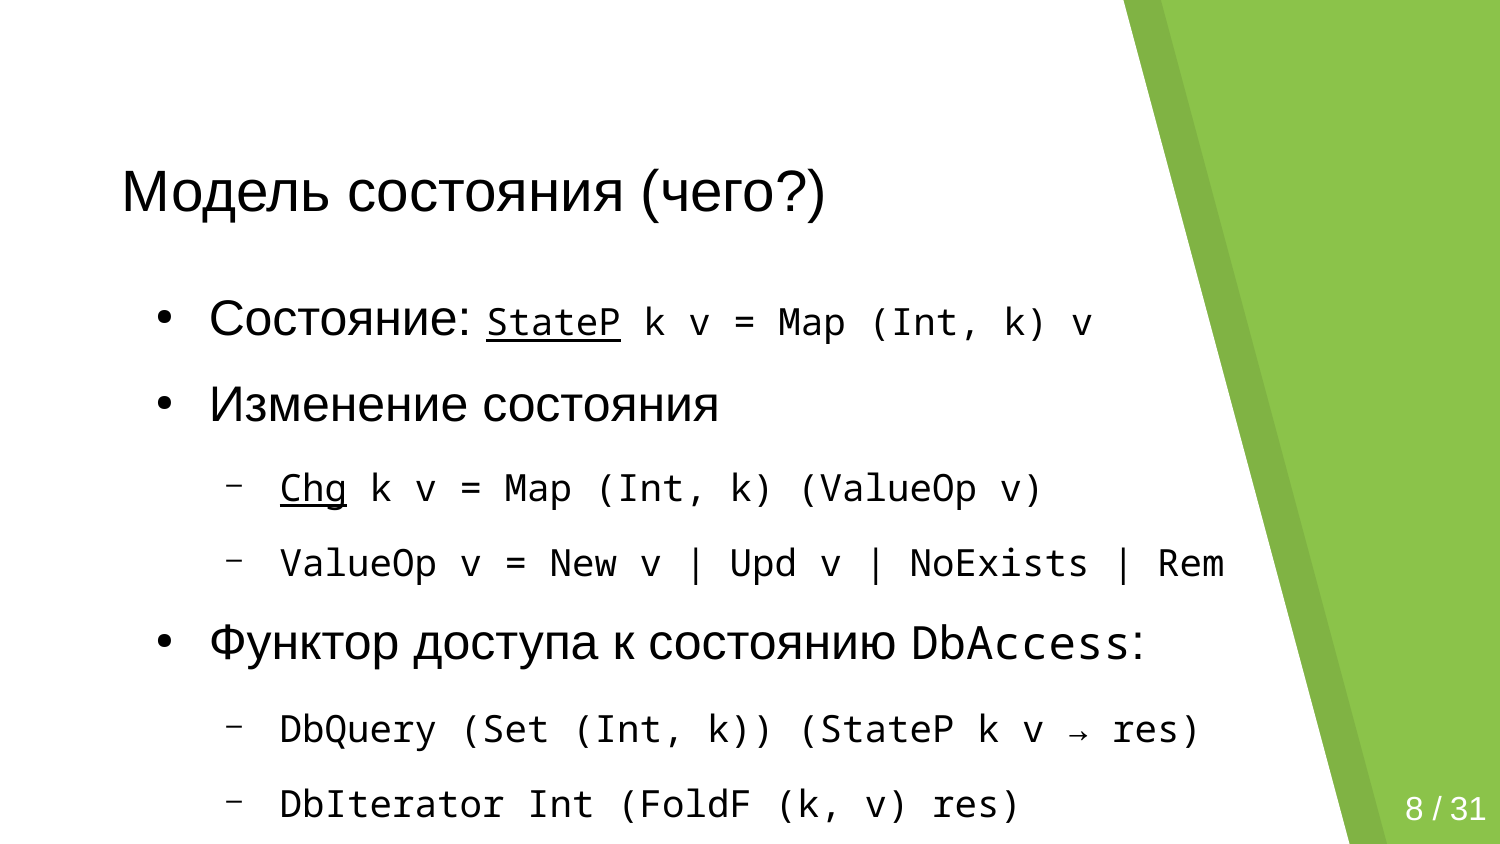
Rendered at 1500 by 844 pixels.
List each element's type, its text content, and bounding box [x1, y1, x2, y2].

list Состояние: StateP k v = Map (Int, k) v Изменение состояния Chg k v = Map (Int, k) (ValueOp v) ValueOp v = New v | Upd v | NoExists | Rem Функтор доступа к состоянию DbAccess: DbQuery (Set (Int, k)) (StateP k v → res) DbIterator Int (FoldF (k, v) res) [137, 290, 1229, 821]
chart [695, 394, 708, 424]
title Модель состояния (чего?) [121, 110, 1087, 272]
